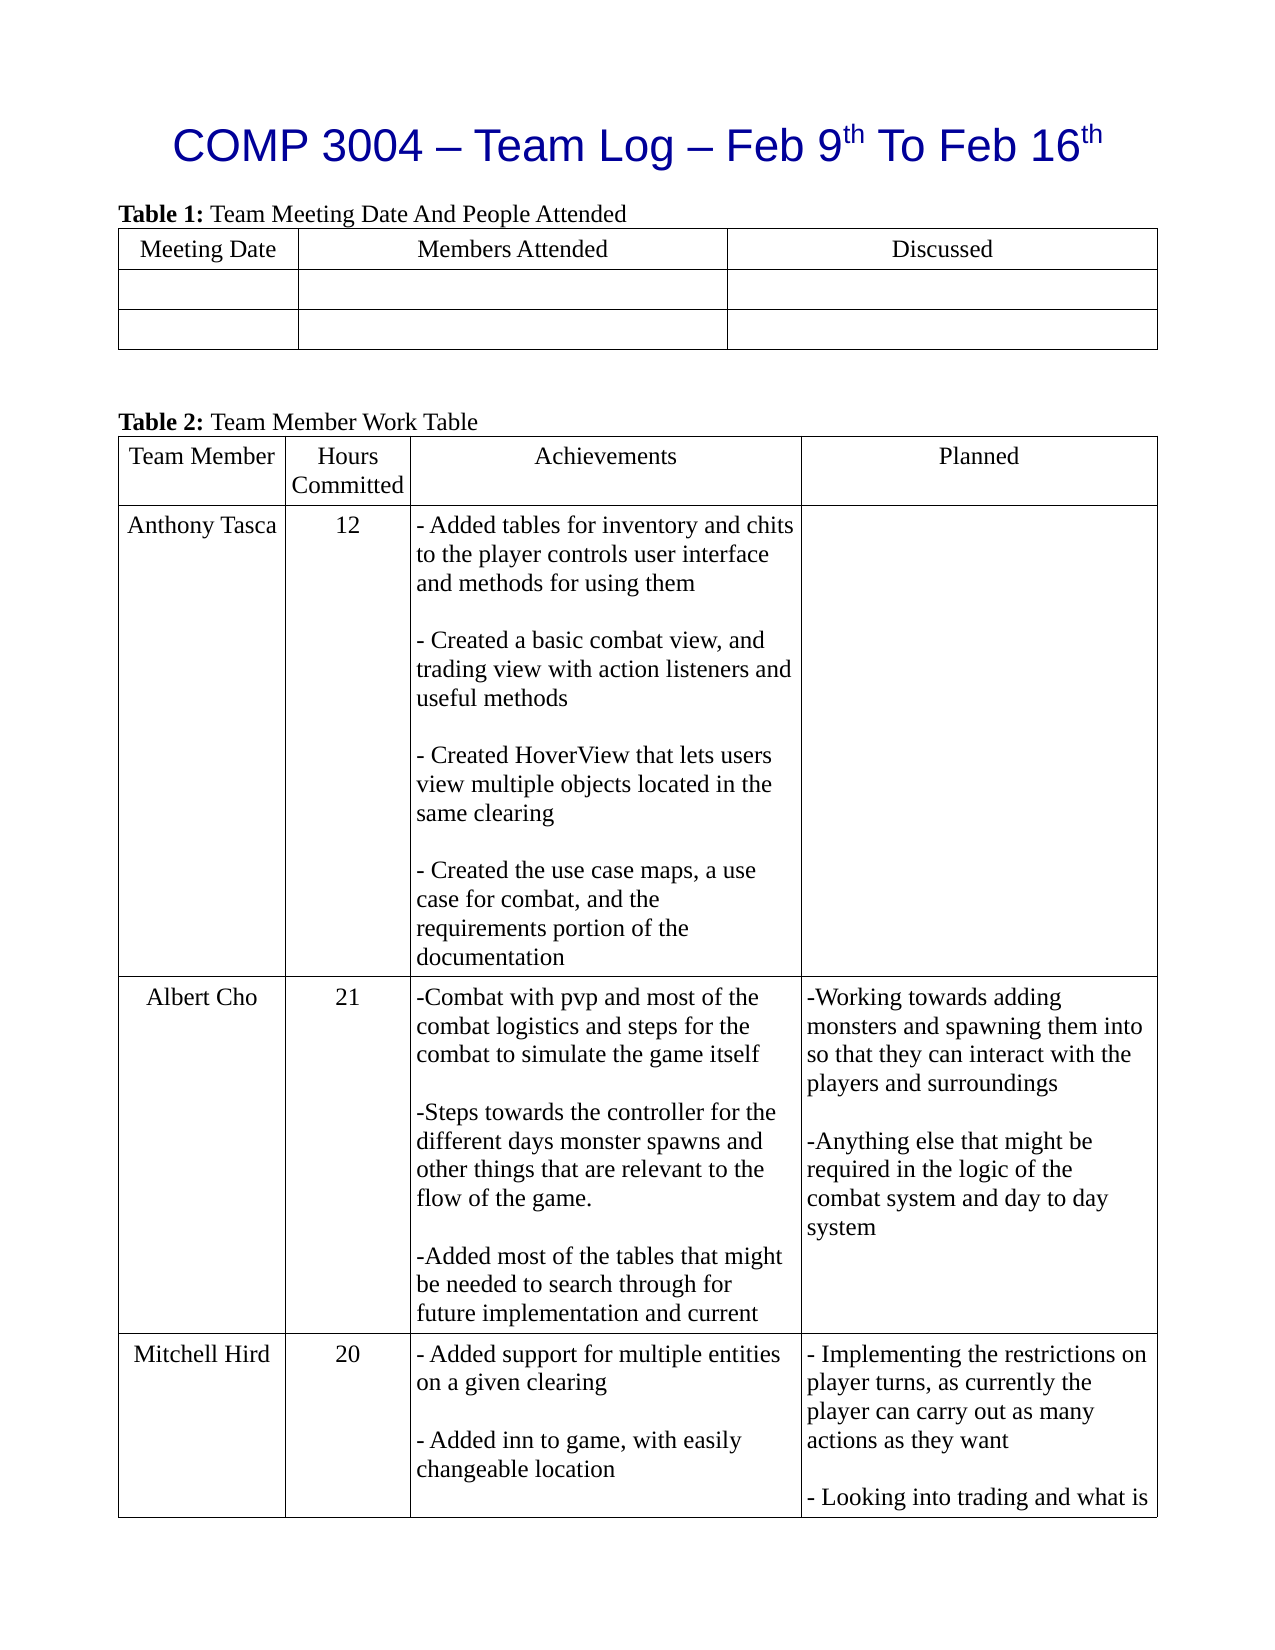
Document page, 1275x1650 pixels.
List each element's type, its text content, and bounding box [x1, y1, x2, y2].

table_cell - Implementing the restrictions on player turns, as currently the player can carry out as many actions as they want - Looking into trading and what is [802, 1334, 1157, 1517]
table_cell Mitchell Hird [119, 1334, 285, 1517]
table_cell [299, 310, 727, 349]
table_header Hours Committed [286, 437, 410, 505]
table_header Team Member [119, 437, 285, 505]
table_cell 21 [286, 977, 410, 1333]
text Table 1: Team Meeting Date And People Attended [118, 199, 1157, 228]
table_header Discussed [728, 229, 1157, 269]
table_cell - Added support for multiple entities on a given clearing - Added inn to game, with easily changeable location [411, 1334, 801, 1517]
table_cell -Working towards adding monsters and spawning them into so that they can interact with the players and surroundings -Anything else that might be required in the logic of the combat system and day to day system [802, 977, 1157, 1333]
table_cell Anthony Tasca [119, 506, 285, 976]
table_cell Albert Cho [119, 977, 285, 1333]
table_cell [728, 310, 1157, 349]
table_cell [119, 310, 298, 349]
table_cell 20 [286, 1334, 410, 1517]
table_header Members Attended [299, 229, 727, 269]
table_cell [299, 270, 727, 309]
table_cell 12 [286, 506, 410, 976]
table_header Achievements [411, 437, 801, 505]
table_cell [728, 270, 1157, 309]
table_header Planned [802, 437, 1157, 505]
table_header Meeting Date [119, 229, 298, 269]
table_cell [119, 270, 298, 309]
table_cell [802, 506, 1157, 976]
table_cell - Added tables for inventory and chits to the player controls user interface and methods for using them - Created a basic combat view, and trading view with action listeners and useful methods - Created HoverView that lets users view multiple objects located in the same clearing - Created the use case maps, a use case for combat, and the requirements portion of the documentation [411, 506, 801, 976]
text Table 2: Team Member Work Table [118, 407, 1157, 436]
text COMP 3004 – Team Log – Feb 9th To Feb 16th [118, 118, 1157, 171]
table_cell -Combat with pvp and most of the combat logistics and steps for the combat to simulate the game itself -Steps towards the controller for the different days monster spawns and other things that are relevant to the flow of the game. -Added most of the tables that might be needed to search through for future implementation and current [411, 977, 801, 1333]
